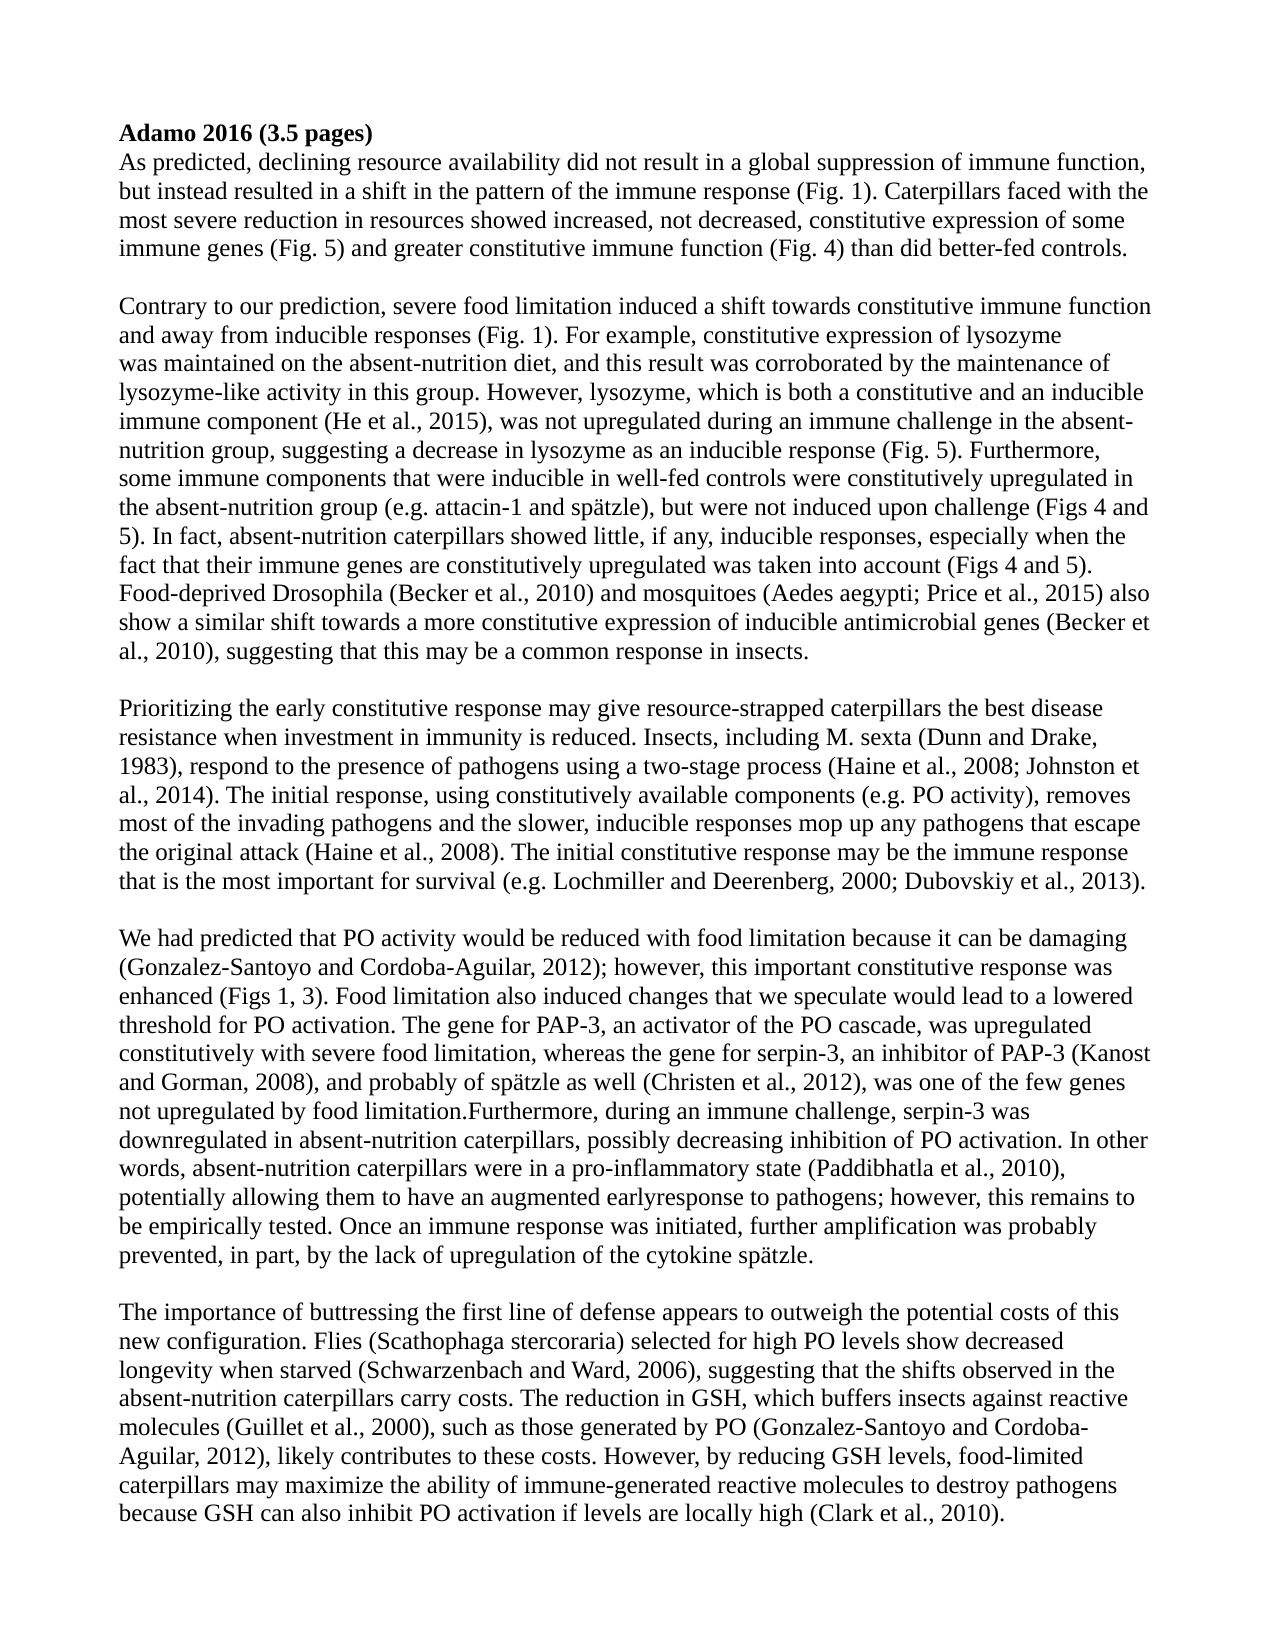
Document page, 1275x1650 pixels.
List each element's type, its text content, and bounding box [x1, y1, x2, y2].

text We had predicted that PO activity would be reduced with food limitation because it can be damaging (Gonzalez-Santoyo and Cordoba-Aguilar, 2012); however, this important constitutive response was enhanced (Figs 1, 3). Food limitation also induced changes that we speculate would lead to a lowered threshold for PO activation. The gene for PAP-3, an activator of the PO cascade, was upregulated constitutively with severe food limitation, whereas the gene for serpin-3, an inhibitor of PAP-3 (Kanost and Gorman, 2008), and probably of spätzle as well (Christen et al., 2012), was one of the few genes not upregulated by food limitation.Furthermore, during an immune challenge, serpin-3 was downregulated in absent-nutrition caterpillars, possibly decreasing inhibition of PO activation. In other words, absent-nutrition caterpillars were in a pro-inflammatory state (Paddibhatla et al., 2010), potentially allowing them to have an augmented earlyresponse to pathogens; however, this remains to be empirically tested. Once an immune response was initiated, further amplification was probably prevented, in part, by the lack of upregulation of the cytokine spätzle. [118, 923, 1156, 1268]
text Adamo 2016 (3.5 pages) [118, 118, 1156, 147]
text the absent-nutrition group (e.g. attacin-1 and spätzle), but were not induced upon challenge (Figs 4 and 5). In fact, absent-nutrition caterpillars showed little, if any, inducible responses, especially when the fact that their immune genes are constitutively upregulated was taken into account (Figs 4 and 5). Food-deprived Drosophila (Becker et al., 2010) and mosquitoes (Aedes aegypti; Price et al., 2015) also show a similar shift towards a more constitutive expression of inducible antimicrobial genes (Becker et al., 2010), suggesting that this may be a common response in insects. [118, 492, 1156, 665]
text As predicted, declining resource availability did not result in a global suppression of immune function, but instead resulted in a shift in the pattern of the immune response (Fig. 1). Caterpillars faced with the most severe reduction in resources showed increased, not decreased, constitutive expression of some immune genes (Fig. 5) and greater constitutive immune function (Fig. 4) than did better-fed controls. [118, 147, 1156, 262]
text Prioritizing the early constitutive response may give resource-strapped caterpillars the best disease resistance when investment in immunity is reduced. Insects, including M. sexta (Dunn and Drake, 1983), respond to the presence of pathogens using a two-stage process (Haine et al., 2008; Johnston et al., 2014). The initial response, using constitutively available components (e.g. PO activity), removes most of the invading pathogens and the slower, inducible responses mop up any pathogens that escape the original attack (Haine et al., 2008). The initial constitutive response may be the immune response that is the most important for survival (e.g. Lochmiller and Deerenberg, 2000; Dubovskiy et al., 2013). [118, 693, 1156, 895]
text was maintained on the absent-nutrition diet, and this result was corroborated by the maintenance of lysozyme-like activity in this group. However, lysozyme, which is both a constitutive and an inducible immune component (He et al., 2015), was not upregulated during an immune challenge in the absent-nutrition group, suggesting a decrease in lysozyme as an inducible response (Fig. 5). Furthermore, some immune components that were inducible in well-fed controls were constitutively upregulated in [118, 348, 1156, 492]
text Contrary to our prediction, severe food limitation induced a shift towards constitutive immune function and away from inducible responses (Fig. 1). For example, constitutive expression of lysozyme [118, 291, 1156, 348]
text The importance of buttressing the first line of defense appears to outweigh the potential costs of this new configuration. Flies (Scathophaga stercoraria) selected for high PO levels show decreased longevity when starved (Schwarzenbach and Ward, 2006), suggesting that the shifts observed in the absent-nutrition caterpillars carry costs. The reduction in GSH, which buffers insects against reactive molecules (Guillet et al., 2000), such as those generated by PO (Gonzalez-Santoyo and Cordoba-Aguilar, 2012), likely contributes to these costs. However, by reducing GSH levels, food-limited caterpillars may maximize the ability of immune-generated reactive molecules to destroy pathogens because GSH can also inhibit PO activation if levels are locally high (Clark et al., 2010). [118, 1297, 1156, 1527]
